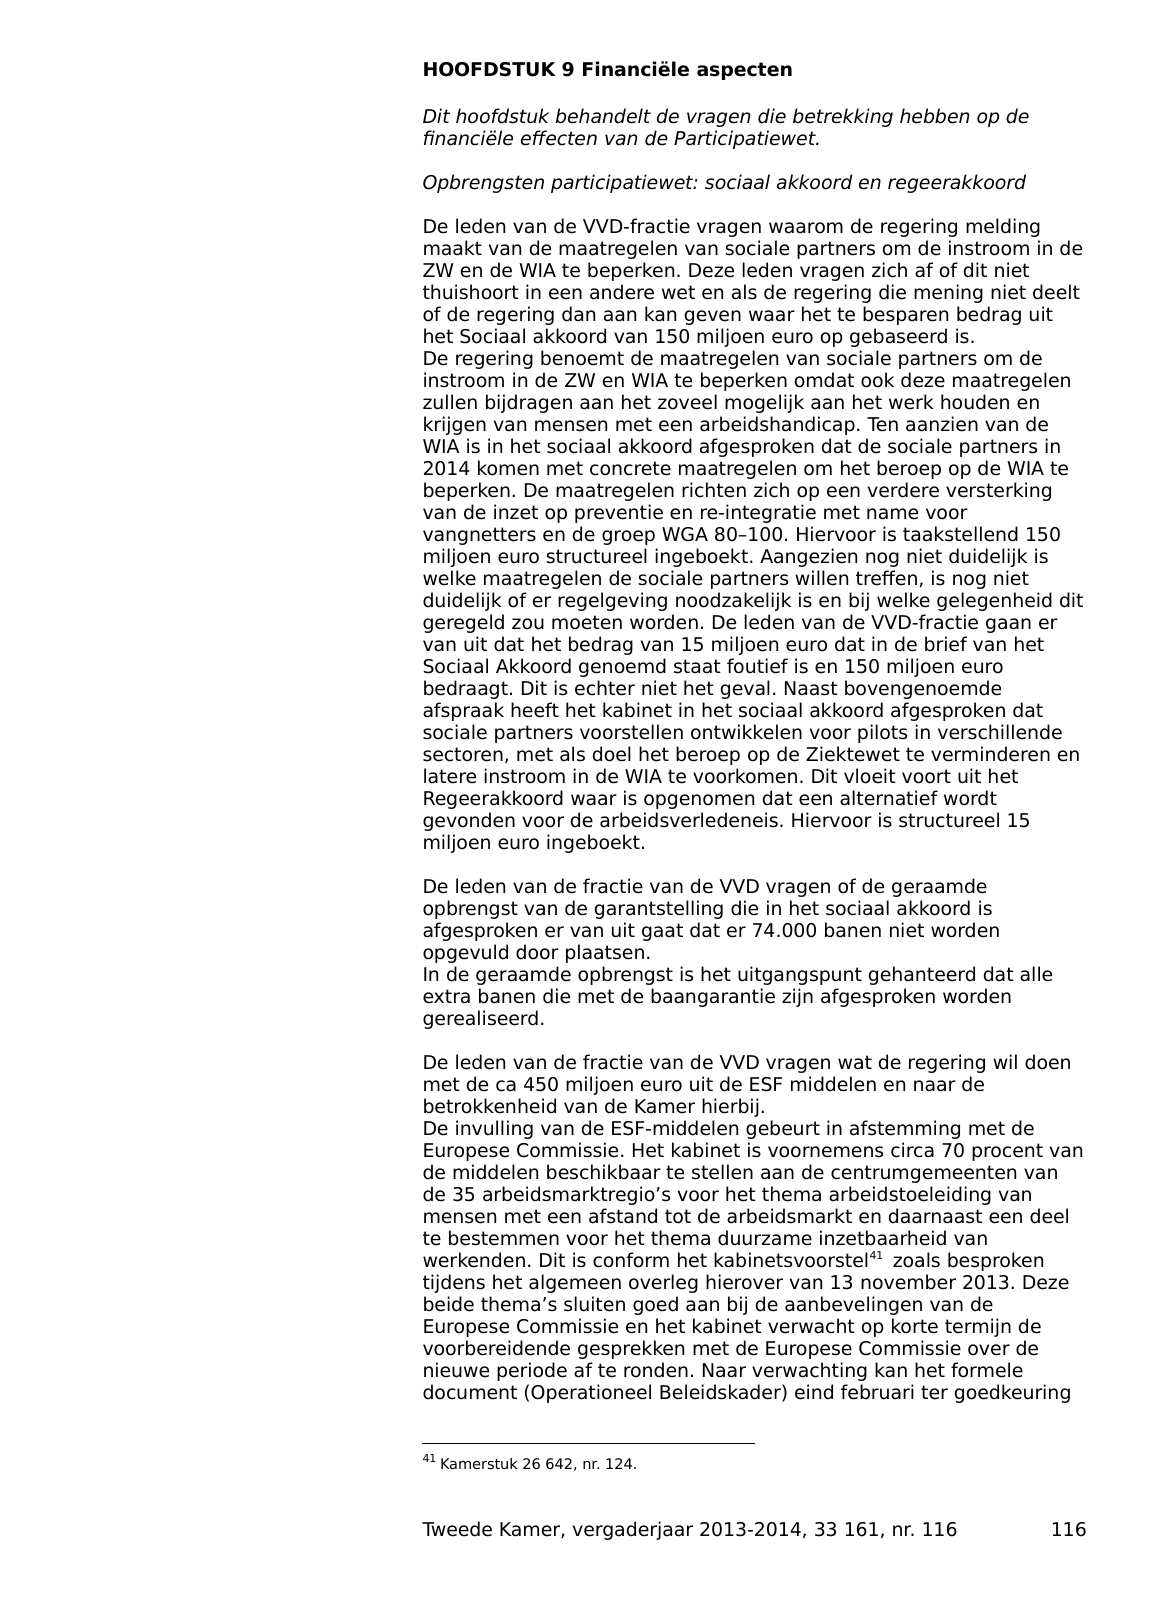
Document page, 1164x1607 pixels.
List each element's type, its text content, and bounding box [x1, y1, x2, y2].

text De leden van de VVD-fractie vragen waarom de regering melding maakt van de maatregelen van sociale partners om de instroom in de ZW en de WIA te beperken. Deze leden vragen zich af of dit niet thuishoort in een andere wet en als de regering die mening niet deelt of de regering dan aan kan geven waar het te besparen bedrag uit het Sociaal akkoord van 150 miljoen euro op gebaseerd is. [422, 216, 1087, 348]
text De regering benoemt de maatregelen van sociale partners om de instroom in de ZW en WIA te beperken omdat ook deze maatregelen zullen bijdragen aan het zoveel mogelijk aan het werk houden en krijgen van mensen met een arbeidshandicap. Ten aanzien van de WIA is in het sociaal akkoord afgesproken dat de sociale partners in 2014 komen met concrete maatregelen om het beroep op de WIA te beperken. De maatregelen richten zich op een verdere versterking van de inzet op preventie en re-integratie met name voor vangnetters en de groep WGA 80–100. Hiervoor is taakstellend 150 miljoen euro structureel ingeboekt. Aangezien nog niet duidelijk is welke maatregelen de sociale partners willen treffen, is nog niet duidelijk of er regelgeving noodzakelijk is en bij welke gelegenheid dit geregeld zou moeten worden. De leden van de VVD-fractie gaan er van uit dat het bedrag van 15 miljoen euro dat in de brief van het Sociaal Akkoord genoemd staat foutief is en 150 miljoen euro bedraagt. Dit is echter niet het geval. Naast bovengenoemde afspraak heeft het kabinet in het sociaal akkoord afgesproken dat sociale partners voorstellen ontwikkelen voor pilots in verschillende sectoren, met als doel het beroep op de Ziektewet te verminderen en latere instroom in de WIA te voorkomen. Dit vloeit voort uit het Regeerakkoord waar is opgenomen dat een alternatief wordt gevonden voor de arbeidsverledeneis. Hiervoor is structureel 15 miljoen euro ingeboekt. [422, 348, 1087, 854]
text In de geraamde opbrengst is het uitgangspunt gehanteerd dat alle extra banen die met de baangarantie zijn afgesproken worden gerealiseerd. [422, 964, 1087, 1030]
subtitle HOOFDSTUK 9 Financiële aspecten [422, 59, 1087, 81]
text Dit hoofdstuk behandelt de vragen die betrekking hebben op de financiële effecten van de Participatiewet. [422, 106, 1087, 150]
text De leden van de fractie van de VVD vragen of de geraamde opbrengst van de garantstelling die in het sociaal akkoord is afgesproken er van uit gaat dat er 74.000 banen niet worden opgevuld door plaatsen. [422, 876, 1087, 964]
text Kamerstuk 26 642, nr. 124. [422, 1452, 1087, 1474]
text De leden van de fractie van de VVD vragen wat de regering wil doen met de ca 450 miljoen euro uit de ESF middelen en naar de betrokkenheid van de Kamer hierbij. [422, 1052, 1087, 1118]
text De invulling van de ESF-middelen gebeurt in afstemming met de Europese Commissie. Het kabinet is voornemens circa 70 procent van de middelen beschikbaar te stellen aan de centrumgemeenten van de 35 arbeidsmarktregio’s voor het thema arbeidstoeleiding van mensen met een afstand tot de arbeidsmarkt en daarnaast een deel te bestemmen voor het thema duurzame inzetbaarheid van werkenden. Dit is conform het kabinetsvoorstel zoals besproken tijdens het algemeen overleg hierover van 13 november 2013. Deze beide thema’s sluiten goed aan bij de aanbevelingen van de Europese Commissie en het kabinet verwacht op korte termijn de voorbereidende gesprekken met de Europese Commissie over de nieuwe periode af te ronden. Naar verwachting kan het formele document (Operationeel Beleidskader) eind februari ter goedkeuring [422, 1118, 1087, 1404]
subtitle Opbrengsten participatiewet: sociaal akkoord en regeerakkoord [422, 172, 1087, 194]
